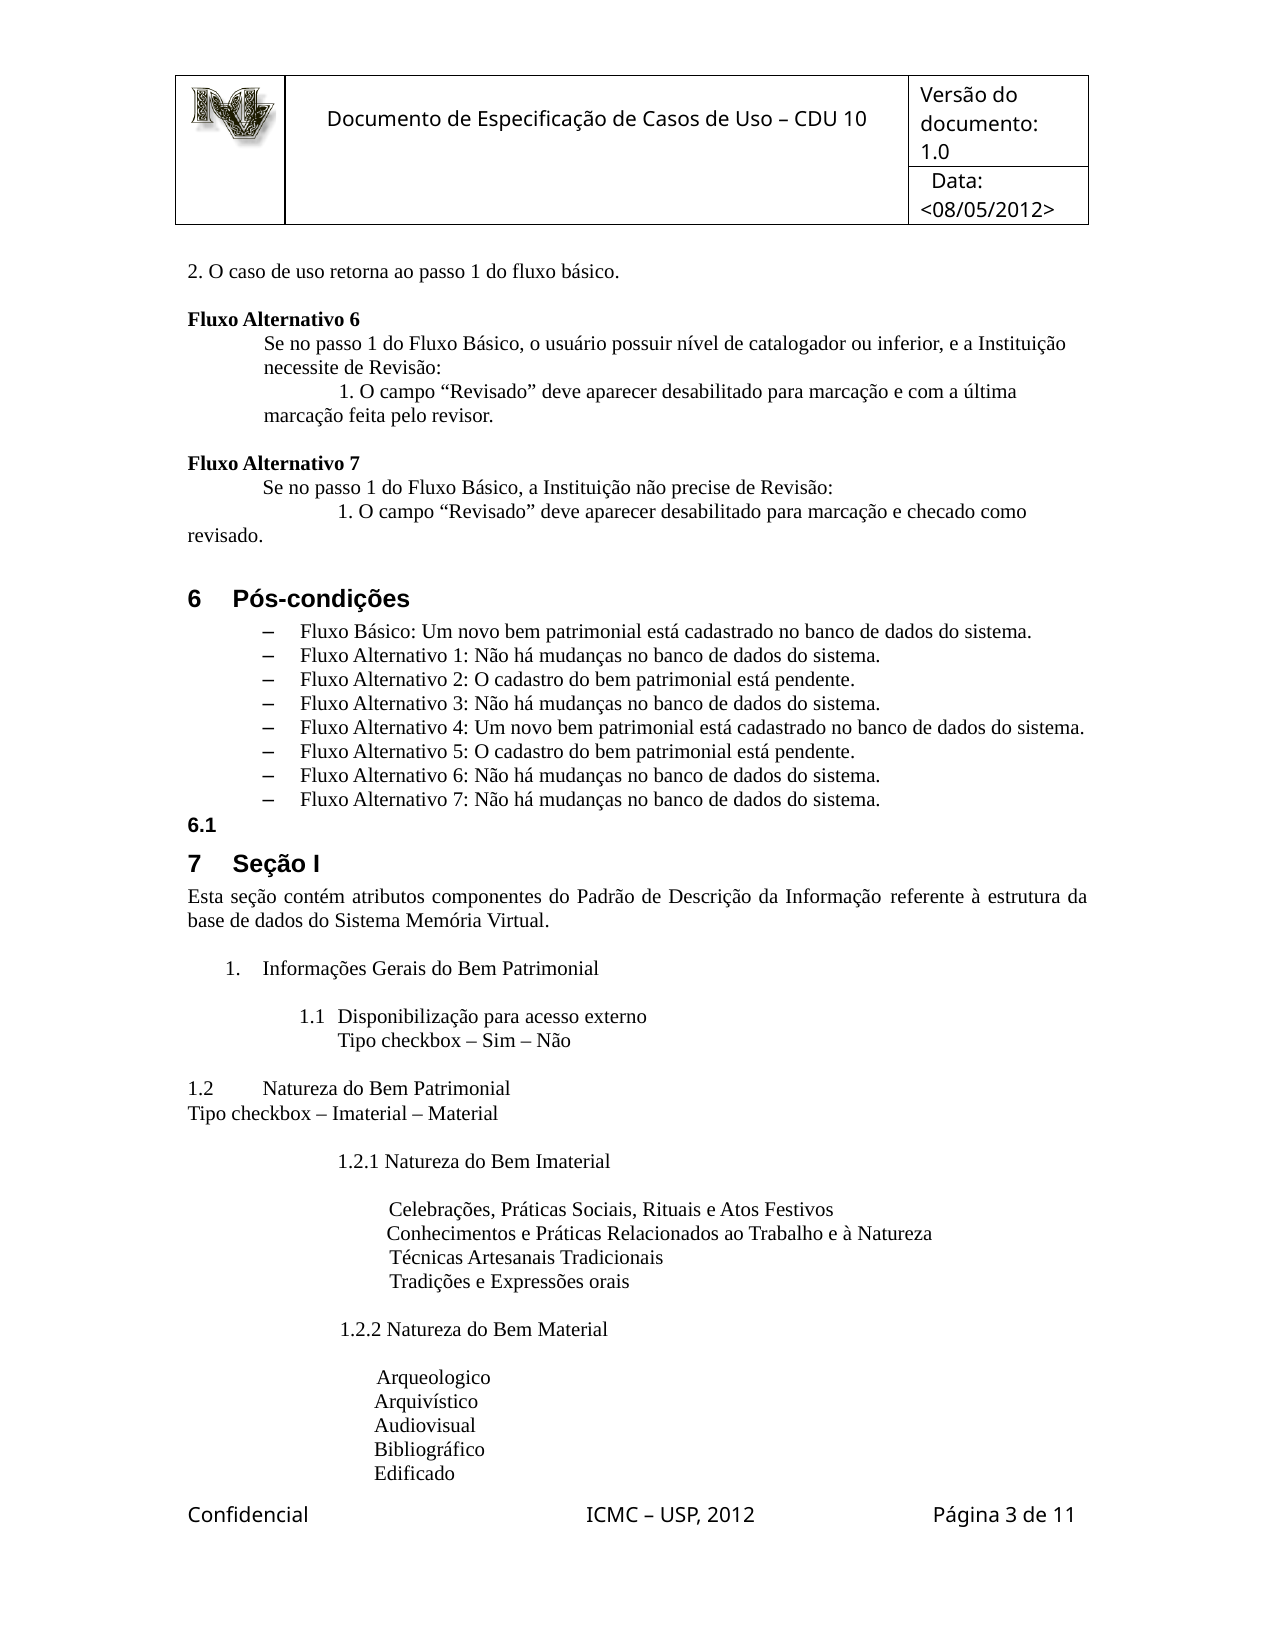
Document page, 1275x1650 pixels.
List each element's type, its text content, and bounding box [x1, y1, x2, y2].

text Esta seção contém atributos componentes do Padrão de Descrição da Informação referente à estrutura da base de dados do Sistema Memória Virtual. [187, 884, 1087, 932]
text Bibliográfico [187, 1437, 1087, 1461]
text Fluxo Alternativo 6 [187, 307, 1087, 331]
text 1.2.2 Natureza do Bem Material [187, 1317, 1087, 1341]
list Fluxo Alternativo 4: Um novo bem patrimonial está cadastrado no banco de dados do sistema. [262, 715, 1087, 739]
list Fluxo Básico: Um novo bem patrimonial está cadastrado no banco de dados do sistema. [262, 619, 1087, 643]
list Fluxo Alternativo 7: Não há mudanças no banco de dados do sistema. [262, 787, 1087, 811]
text Arquivístico [187, 1389, 1087, 1413]
text Audiovisual [187, 1413, 1087, 1437]
text Se no passo 1 do Fluxo Básico, o usuário possuir nível de catalogador ou inferior, e a Instituição necessite de Revisão: [263, 331, 1087, 379]
text 1.1 Disponibilização para acesso externo [187, 1004, 1087, 1028]
text Fluxo Alternativo 7 [187, 451, 1087, 475]
text Tradições e Expressões orais [187, 1269, 1087, 1293]
text Técnicas Artesanais Tradicionais [187, 1245, 1087, 1269]
list Fluxo Alternativo 1: Não há mudanças no banco de dados do sistema. [262, 643, 1087, 667]
list Fluxo Alternativo 3: Não há mudanças no banco de dados do sistema. [262, 691, 1087, 715]
list Fluxo Alternativo 6: Não há mudanças no banco de dados do sistema. [262, 763, 1087, 787]
subtitle Pós-condições [187, 584, 1087, 613]
list Informações Gerais do Bem Patrimonial [225, 956, 1087, 980]
subtitle Seção I [187, 849, 1087, 878]
text Tipo checkbox – Sim – Não [187, 1028, 1087, 1052]
text Celebrações, Práticas Sociais, Rituais e Atos Festivos [187, 1197, 1087, 1221]
text 1.2 Natureza do Bem Patrimonial [187, 1076, 1087, 1100]
text Se no passo 1 do Fluxo Básico, a Instituição não precise de Revisão: [187, 475, 1087, 499]
text Conhecimentos e Práticas Relacionados ao Trabalho e à Natureza [187, 1221, 1087, 1245]
list Fluxo Alternativo 5: O cadastro do bem patrimonial está pendente. [262, 739, 1087, 763]
text Arqueologico [187, 1365, 1087, 1389]
text 1. O campo “Revisado” deve aparecer desabilitado para marcação e com a última marcação feita pelo revisor. [263, 379, 1087, 427]
text Edificado [187, 1461, 1087, 1485]
text 2. O caso de uso retorna ao passo 1 do fluxo básico. [187, 258, 1087, 283]
list Fluxo Alternativo 2: O cadastro do bem patrimonial está pendente. [262, 667, 1087, 691]
text Tipo checkbox – Imaterial – Material [187, 1100, 1087, 1124]
text 1. O campo “Revisado” deve aparecer desabilitado para marcação e checado como revisado. [187, 499, 1087, 547]
text 1.2.1 Natureza do Bem Imaterial [187, 1148, 1087, 1173]
